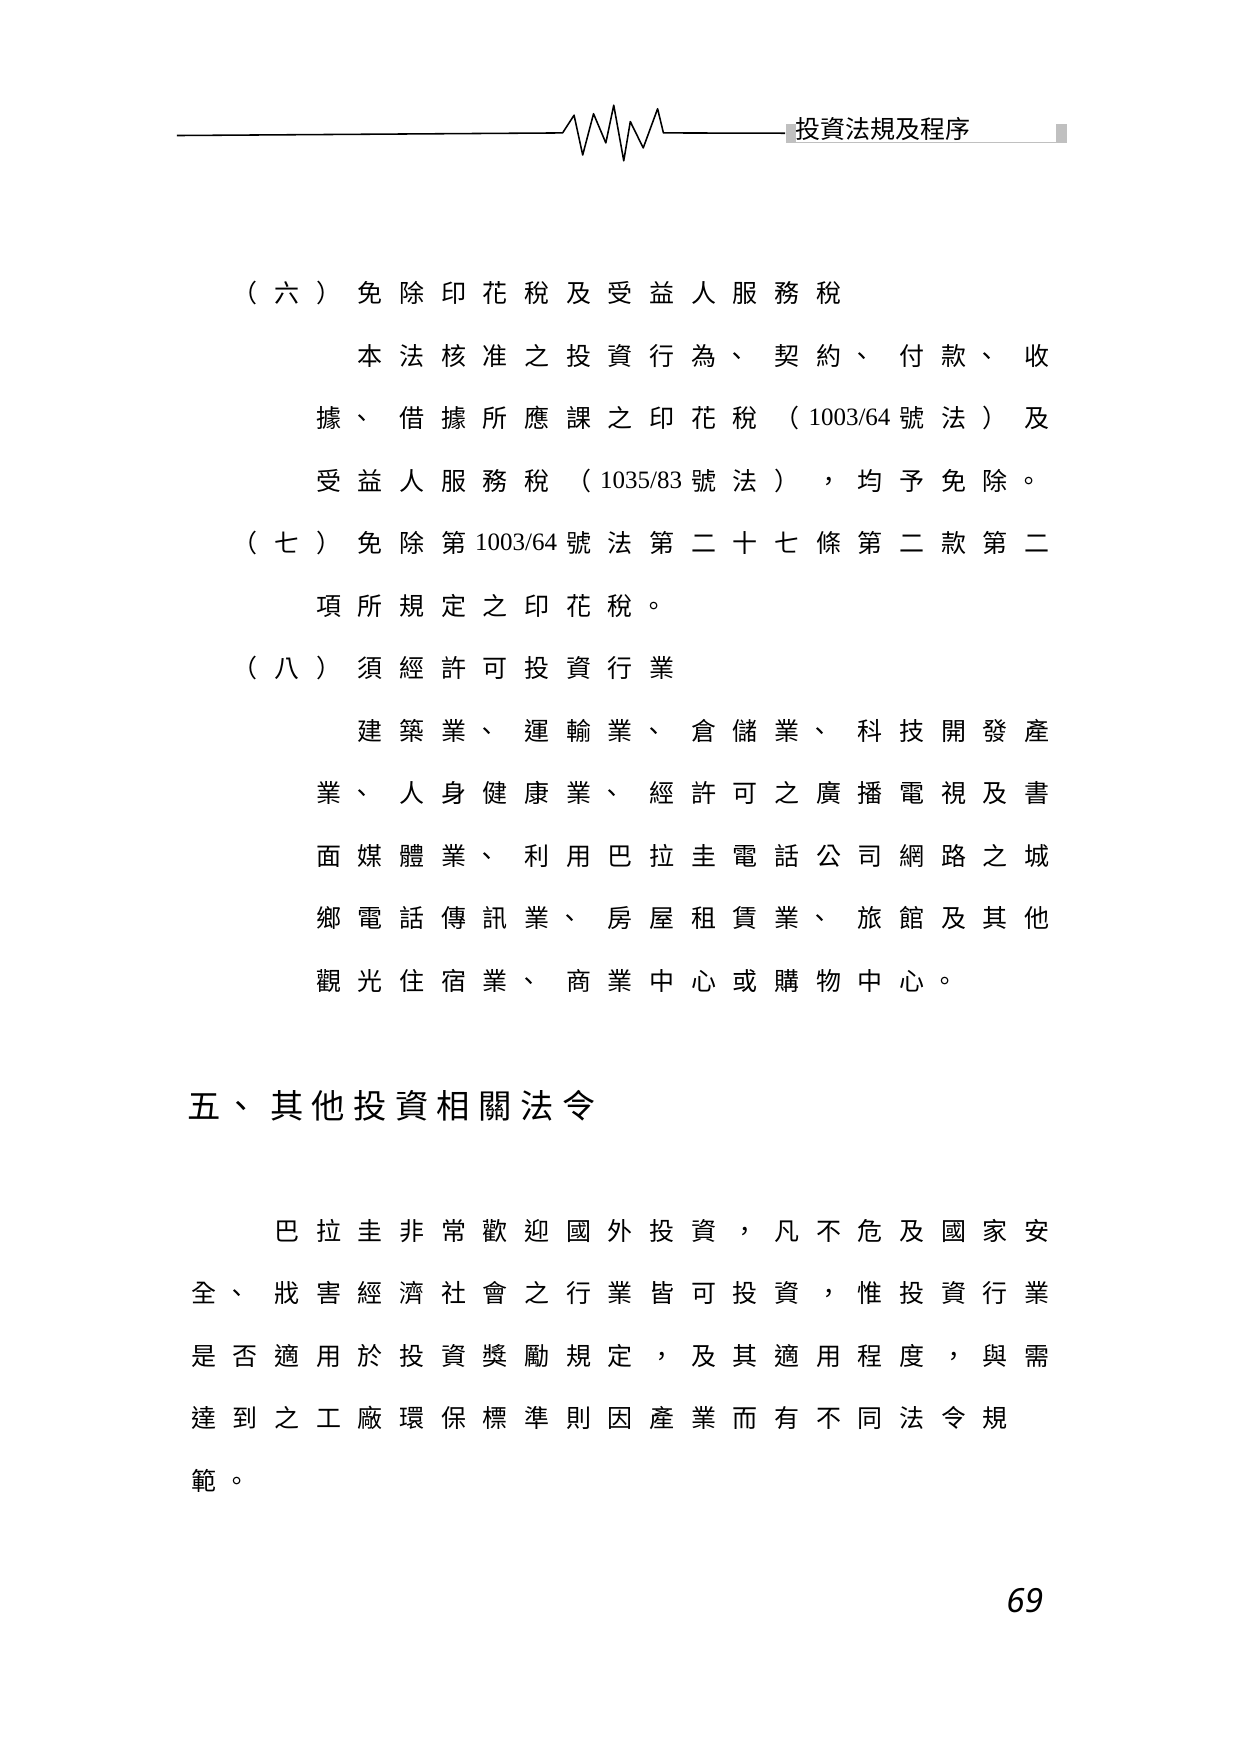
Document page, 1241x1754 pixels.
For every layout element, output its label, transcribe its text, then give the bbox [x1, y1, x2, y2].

text 建築業、運輸業、倉儲業、科技開發產業、人身健康業、經許可之廣播電視及書面媒體業、利用巴拉圭電話公司網路之城鄉電話傳訊業、房屋租賃業、旅館及其他觀光住宿業、商業中心或購物中心。 [281, 688, 1058, 1000]
text 巴拉圭非常歡迎國外投資，凡不危及國家安全、戕害經濟社會之行業皆可投資，惟投資行業是否適用於投資獎勵規定，及其適用程度，與需達到之工廠環保標準則因產業而有不同法令規範。 [183, 1188, 1058, 1500]
text （六）免除印花稅及受益人服務稅 [207, 250, 1058, 313]
text （八）須經許可投資行業 [207, 625, 1058, 688]
text 本法核准之投資行為、契約、付款、收據、借據所應課之印花稅（1003/64號法）及受益人服務稅（1035/83號法），均予免除。 [281, 313, 1058, 500]
text 五、其他投資相關法令 [183, 1063, 1058, 1125]
text （七）免除第1003/64號法第二十七條第二款第二項所規定之印花稅。 [207, 500, 1058, 625]
